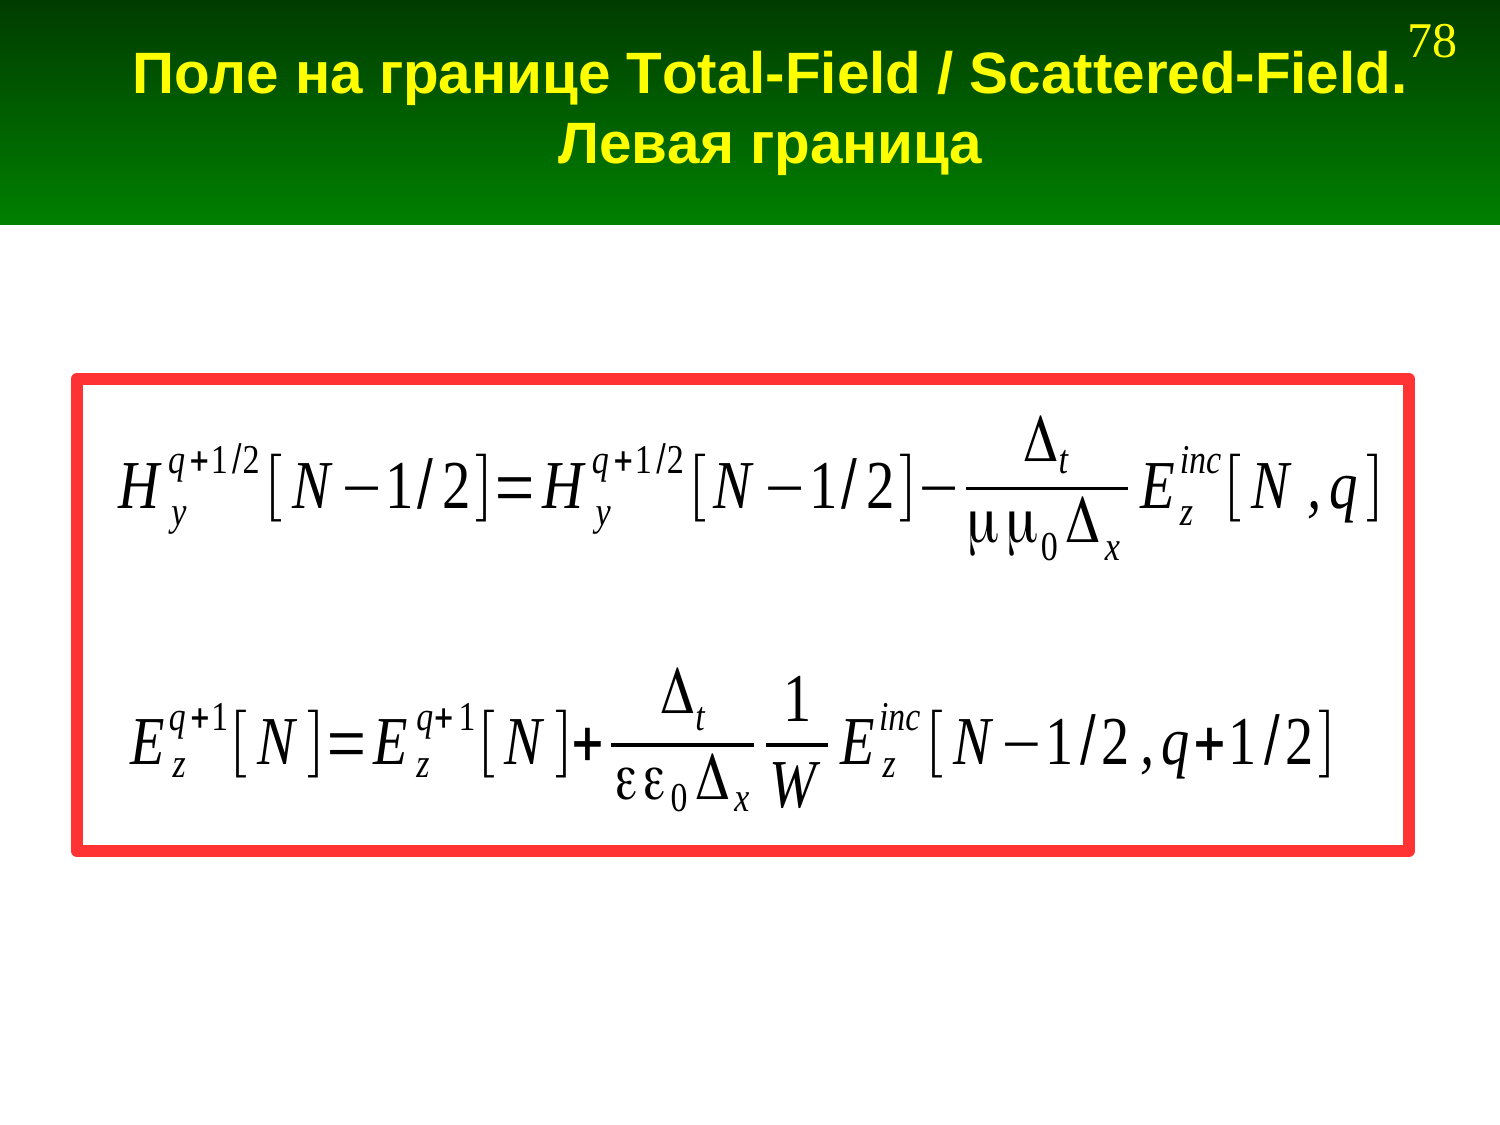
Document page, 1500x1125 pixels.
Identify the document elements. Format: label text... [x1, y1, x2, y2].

chart [100, 409, 1394, 569]
chart [112, 661, 1347, 825]
title Поле на границе Total-Field / Scattered-Field. Левая граница [100, 7, 1441, 204]
